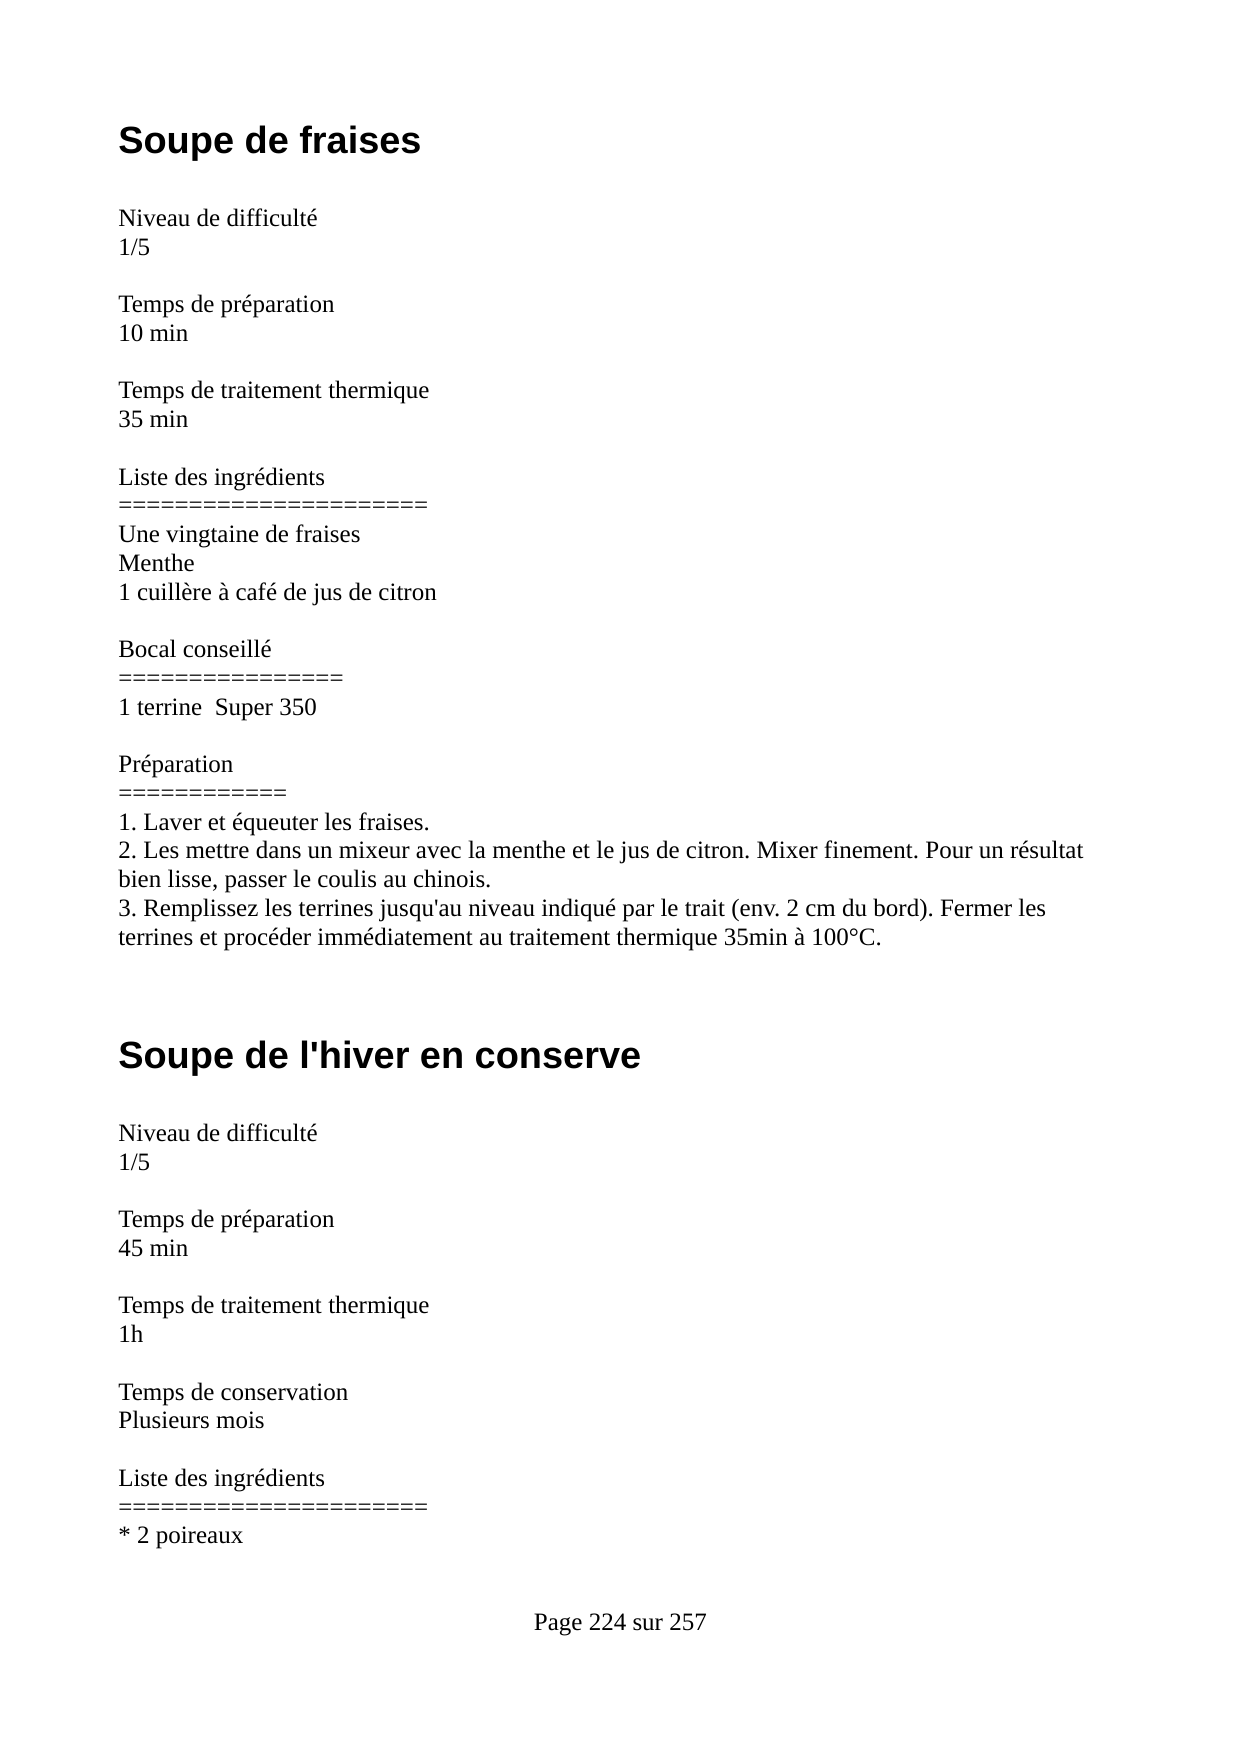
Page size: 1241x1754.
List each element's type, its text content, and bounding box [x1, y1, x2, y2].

text Temps de traitement thermique [118, 1290, 1122, 1319]
text Temps de préparation [118, 289, 1122, 318]
text ================ [118, 663, 1122, 692]
text Une vingtaine de fraises [118, 519, 1122, 548]
text Niveau de difficulté [118, 1118, 1122, 1147]
text 1 cuillère à café de jus de citron [118, 577, 1122, 606]
subtitle Soupe de fraises [118, 118, 1122, 162]
subtitle Soupe de l'hiver en conserve [118, 1033, 1122, 1077]
text Niveau de difficulté [118, 203, 1122, 232]
text 45 min [118, 1233, 1122, 1262]
text Temps de traitement thermique [118, 376, 1122, 404]
text Liste des ingrédients [118, 462, 1122, 491]
text Préparation [118, 749, 1122, 778]
text 1/5 [118, 232, 1122, 261]
text Menthe [118, 548, 1122, 577]
text ====================== [118, 1492, 1122, 1520]
text Temps de préparation [118, 1204, 1122, 1233]
text 1/5 [118, 1147, 1122, 1175]
text ====================== [118, 491, 1122, 519]
text 1 terrine Super 350 [118, 692, 1122, 721]
text 1h [118, 1319, 1122, 1348]
text 3. Remplissez les terrines jusqu'au niveau indiqué par le trait (env. 2 cm du bord). Fermer les terrines et procéder immédiatement au traitement thermique 35min à 100°C. [118, 893, 1122, 951]
text 1. Laver et équeuter les fraises. [118, 807, 1122, 836]
text Liste des ingrédients [118, 1463, 1122, 1492]
text Plusieurs mois [118, 1405, 1122, 1434]
text * 2 poireaux [118, 1520, 1122, 1549]
text Temps de conservation [118, 1377, 1122, 1405]
text Bocal conseillé [118, 634, 1122, 663]
text ============ [118, 778, 1122, 807]
text 35 min [118, 404, 1122, 433]
text 2. Les mettre dans un mixeur avec la menthe et le jus de citron. Mixer finement. Pour un résultat bien lisse, passer le coulis au chinois. [118, 836, 1122, 893]
text 10 min [118, 318, 1122, 347]
